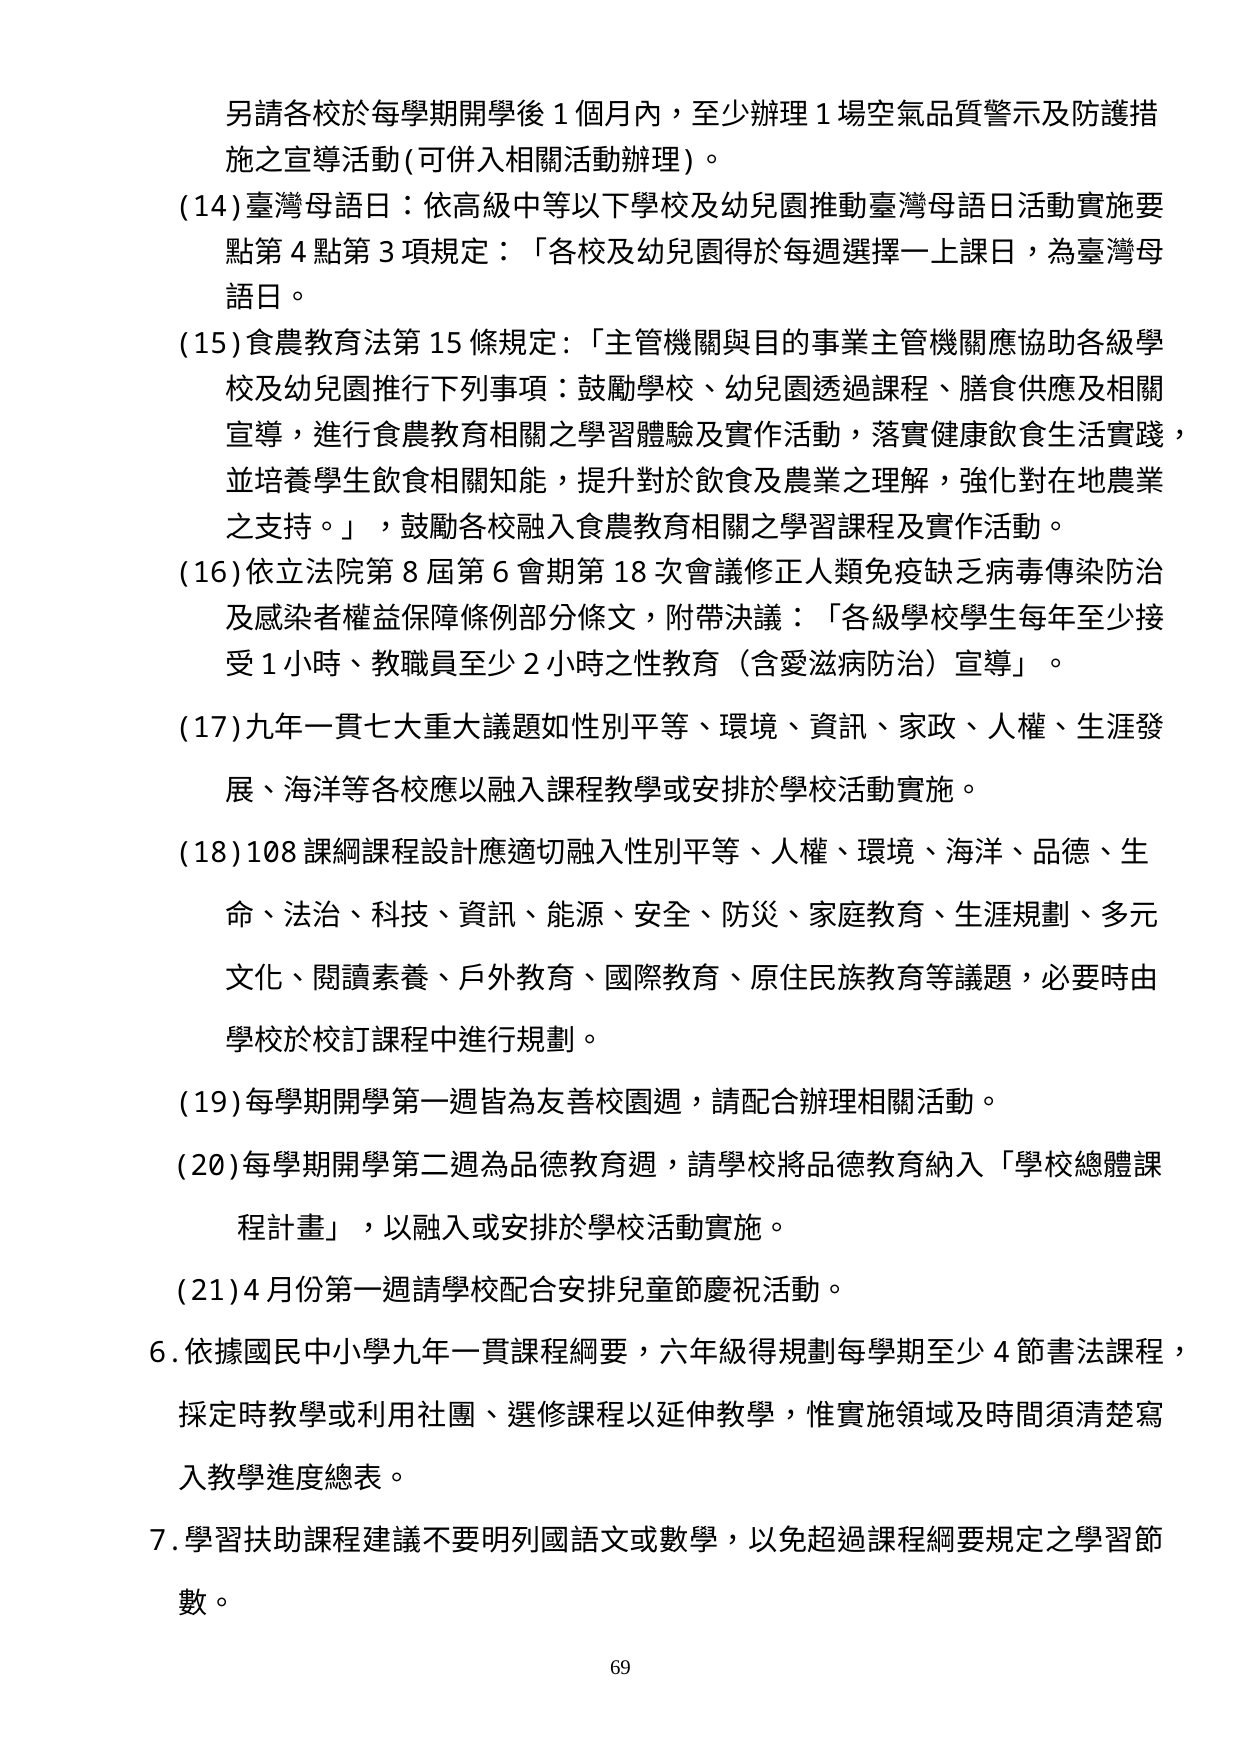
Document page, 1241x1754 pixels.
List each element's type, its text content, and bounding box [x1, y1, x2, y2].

list 臺灣母語日：依高級中等以下學校及幼兒園推動臺灣母語日活動實施要點第4點第3項規定：「各校及幼兒園得於每週選擇一上課日，為臺灣母語日。 [175, 179, 1165, 317]
list 每學期開學第一週皆為友善校園週，請配合辦理相關活動。 [175, 1059, 1165, 1121]
text 6.依據國民中小學九年一貫課程綱要，六年級得規劃每學期至少4節書法課程，採定時教學或利用社團、選修課程以延伸教學，惟實施領域及時間須清楚寫入教學進度總表。 [149, 1309, 1165, 1496]
list 每學期開學第二週為品德教育週，請學校將品德教育納入「學校總體課程計畫」，以融入或安排於學校活動實施。 [173, 1121, 1165, 1246]
list 108課綱課程設計應適切融入性別平等、人權、環境、海洋、品德、生命、法治、科技、資訊、能源、安全、防災、家庭教育、生涯規劃、多元文化、閱讀素養、戶外教育、國際教育、原住民族教育等議題，必要時由學校於校訂課程中進行規劃。 [175, 809, 1165, 1059]
list 4月份第一週請學校配合安排兒童節慶祝活動。 [173, 1246, 1165, 1309]
list 另請各校於每學期開學後1個月內，至少辦理1場空氣品質警示及防護措施之宣導活動(可併入相關活動辦理)。 [175, 88, 1165, 179]
text 7.學習扶助課程建議不要明列國語文或數學，以免超過課程綱要規定之學習節數。 [149, 1496, 1165, 1621]
list 食農教育法第15條規定:「主管機關與目的事業主管機關應協助各級學校及幼兒園推行下列事項：鼓勵學校、幼兒園透過課程、膳食供應及相關宣導，進行食農教育相關之學習體驗及實作活動，落實健康飲食生活實踐，並培養學生飲食相關知能，提升對於飲食及農業之理解，強化對在地農業之支持。」，鼓勵各校融入食農教育相關之學習課程及實作活動。 [175, 317, 1165, 546]
list 依立法院第8屆第6會期第18次會議修正人類免疫缺乏病毒傳染防治及感染者權益保障條例部分條文，附帶決議：「各級學校學生每年至少接受1小時、教職員至少2小時之性教育（含愛滋病防治）宣導」。 [175, 546, 1165, 684]
list 九年一貫七大重大議題如性別平等、環境、資訊、家政、人權、生涯發展、海洋等各校應以融入課程教學或安排於學校活動實施。 [175, 684, 1165, 809]
